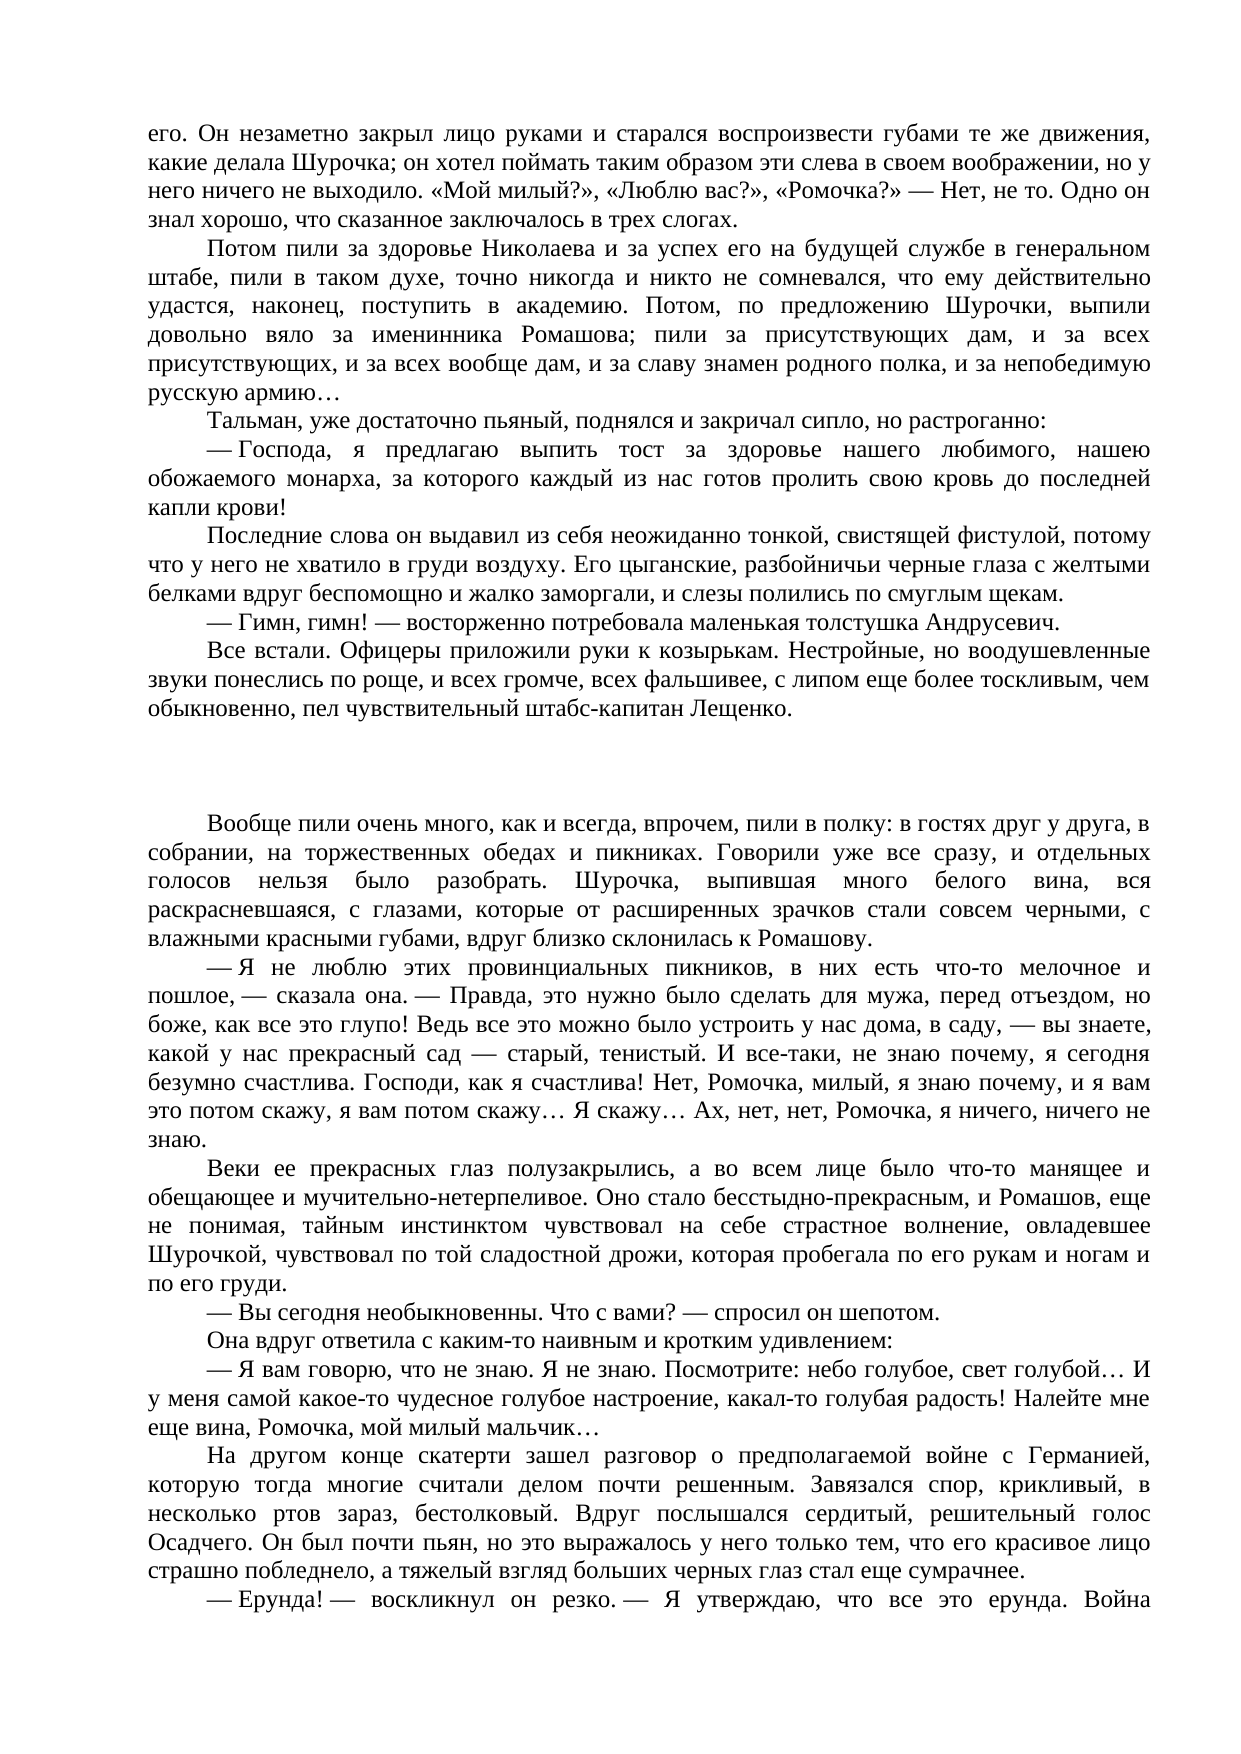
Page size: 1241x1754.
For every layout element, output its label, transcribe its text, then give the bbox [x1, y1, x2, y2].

text Тальман, уже достаточно пьяный, поднялся и закричал сипло, но растроганно: [148, 406, 1152, 434]
text — Я вам говорю, что не знаю. Я не знаю. Посмотрите: небо голубое, свет голубой… И у меня самой какое-то чудесное голубое настроение, какал-то голубая радость! Налейте мне еще вина, Ромочка, мой милый мальчик… [148, 1354, 1152, 1441]
text Потом пили за здоровье Николаева и за успех его на будущей службе в генеральном штабе, пили в таком духе, точно никогда и никто не сомневался, что ему действительно удастся, наконец, поступить в академию. Потом, по предложению Шурочки, выпили довольно вяло за именинника Ромашова; пили за присутствующих дам, и за всех присутствующих, и за всех вообще дам, и за славу знамен родного полка, и за непобедимую русскую армию… [148, 233, 1152, 406]
text — Я не люблю этих провинциальных пикников, в них есть что-то мелочное и пошлое, — сказала она. — Правда, это нужно было сделать для мужа, перед отъездом, но боже, как все это глупо! Ведь все это можно было устроить у нас дома, в саду, — вы знаете, какой у нас прекрасный сад — старый, тенистый. И все-таки, не знаю почему, я сегодня безумно счастлива. Господи, как я счастлива! Нет, Ромочка, милый, я знаю почему, и я вам это потом скажу, я вам потом скажу… Я скажу… Ах, нет, нет, Ромочка, я ничего, ничего не знаю. [148, 952, 1152, 1153]
text Последние слова он выдавил из себя неожиданно тонкой, свистящей фистулой, потому что у него не хватило в груди воздуху. Его цыганские, разбойничьи черные глаза с желтыми белками вдруг беспомощно и жалко заморгали, и слезы полились по смуглым щекам. [148, 521, 1152, 607]
text Вообще пили очень много, как и всегда, впрочем, пили в полку: в гостях друг у друга, в собрании, на торжественных обедах и пикниках. Говорили уже все сразу, и отдельных голосов нельзя было разобрать. Шурочка, выпившая много белого вина, вся раскрасневшаяся, с глазами, которые от расширенных зрачков стали совсем черными, с влажными красными губами, вдруг близко склонилась к Ромашову. [148, 808, 1152, 952]
text Она вдруг ответила с каким-то наивным и кротким удивлением: [148, 1326, 1152, 1354]
text — Гимн, гимн! — восторженно потребовала маленькая толстушка Андрусевич. [148, 607, 1152, 636]
text — Ерунда! — воскликнул он резко. — Я утверждаю, что все это ерунда. Война [148, 1584, 1152, 1613]
text Веки ее прекрасных глаз полузакрылись, а во всем лице было что-то манящее и обещающее и мучительно-нетерпеливое. Оно стало бесстыдно-прекрасным, и Ромашов, еще не понимая, тайным инстинктом чувствовал на себе страстное волнение, овладевшее Шурочкой, чувствовал по той сладостной дрожи, которая пробегала по его рукам и ногам и по его груди. [148, 1153, 1152, 1297]
text — Вы сегодня необыкновенны. Что с вами? — спросил он шепотом. [148, 1297, 1152, 1326]
text — Господа, я предлагаю выпить тост за здоровье нашего любимого, нашею обожаемого монарха, за которого каждый из нас готов пролить свою кровь до последней капли крови! [148, 434, 1152, 521]
text его. Он незаметно закрыл лицо руками и старался воспроизвести губами те же движения, какие делала Шурочка; он хотел поймать таким образом эти слева в своем воображении, но у него ничего не выходило. «Мой милый?», «Люблю вас?», «Ромочка?» — Нет, не то. Одно он знал хорошо, что сказанное заключалось в трех слогах. [148, 118, 1152, 233]
text На другом конце скатерти зашел разговор о предполагаемой войне с Германией, которую тогда многие считали делом почти решенным. Завязался спор, крикливый, в несколько ртов зараз, бестолковый. Вдруг послышался сердитый, решительный голос Осадчего. Он был почти пьян, но это выражалось у него только тем, что его красивое лицо страшно побледнело, а тяжелый взгляд больших черных глаз стал еще сумрачнее. [148, 1441, 1152, 1584]
text Все встали. Офицеры приложили руки к козырькам. Нестройные, но воодушевленные звуки понеслись по роще, и всех громче, всех фальшивее, с липом еще более тоскливым, чем обыкновенно, пел чувствительный штабс-капитан Лещенко. [148, 636, 1152, 722]
